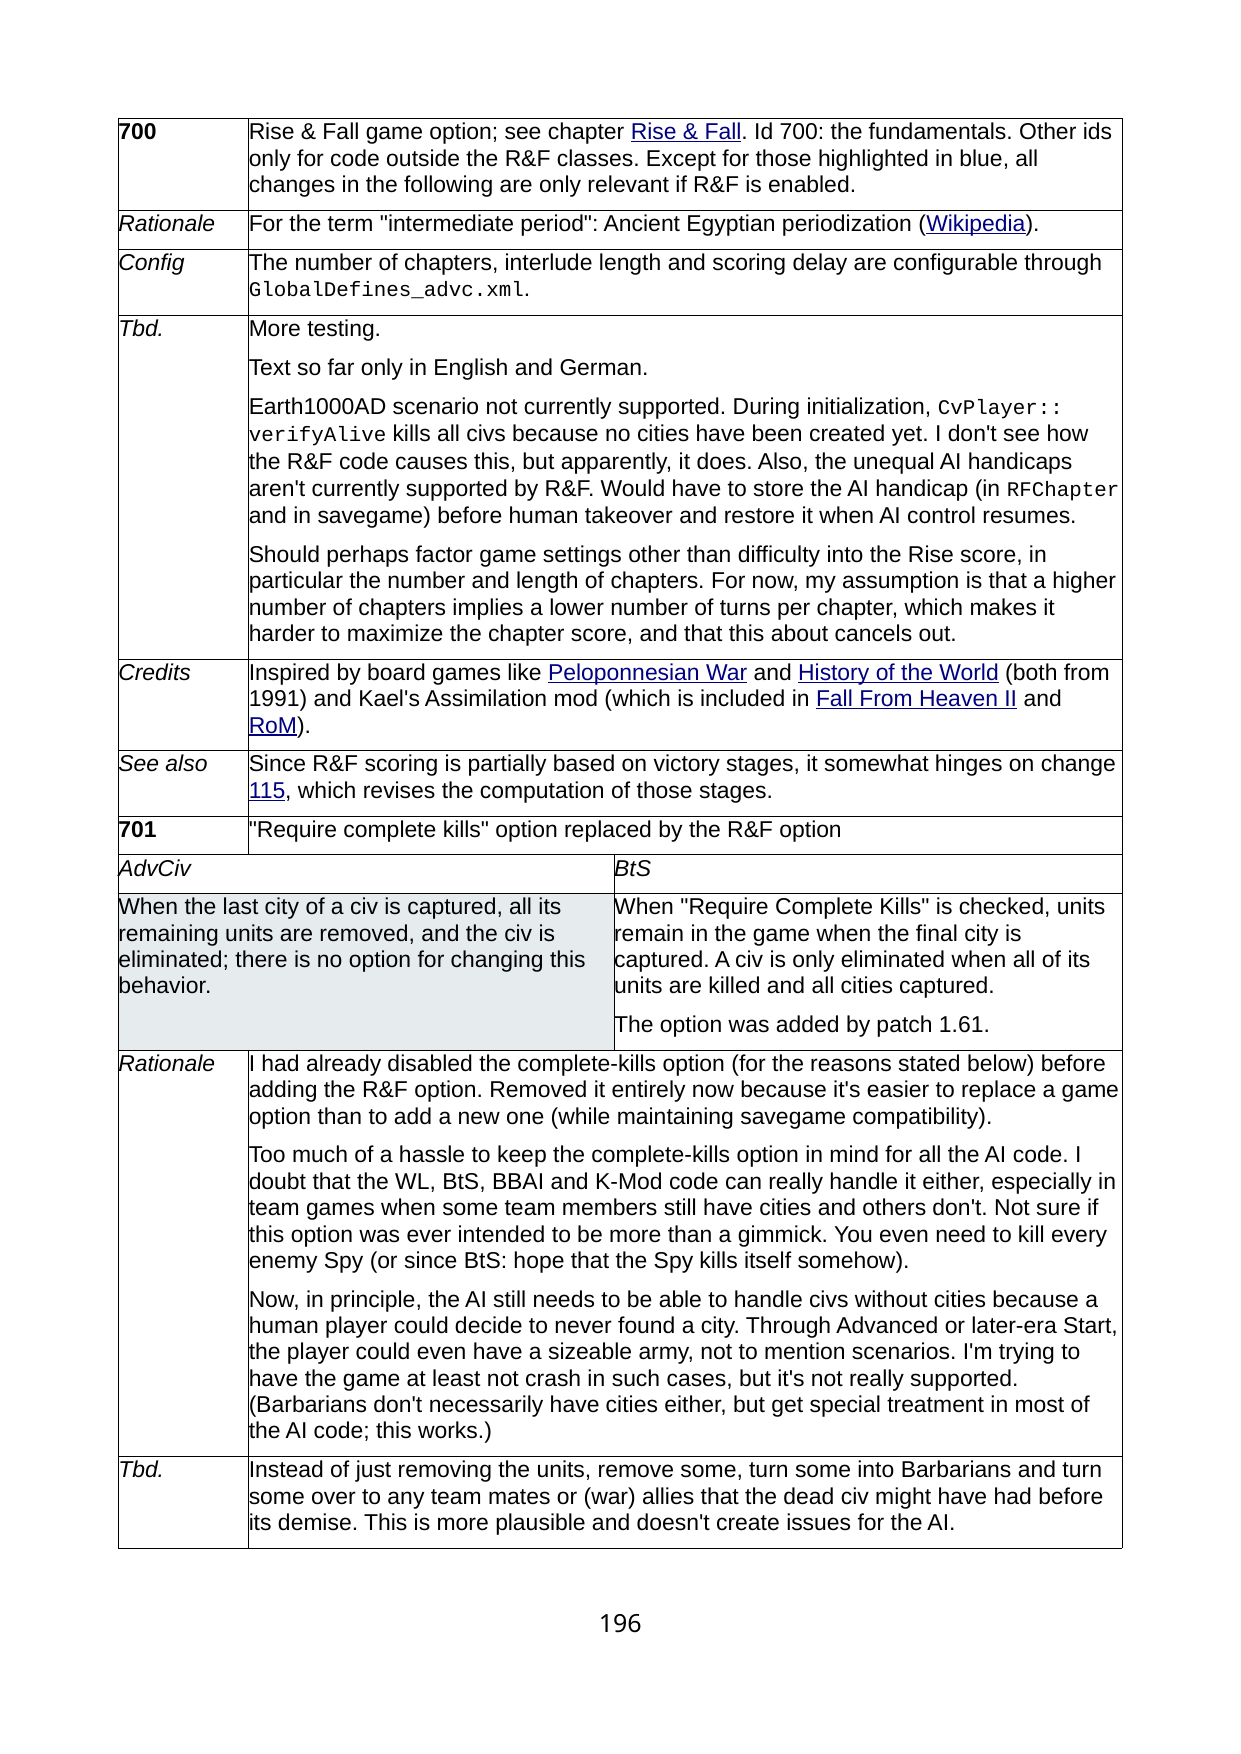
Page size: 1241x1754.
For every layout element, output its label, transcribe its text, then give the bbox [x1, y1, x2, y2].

table_cell Rationale [119, 211, 248, 248]
table_header 700 [119, 119, 248, 210]
table_cell Config [119, 250, 248, 315]
table_cell Since R&F scoring is partially based on victory stages, it somewhat hinges on change 115, which revises the computation of those stages. [249, 751, 1122, 816]
table_cell Tbd. [119, 1457, 248, 1548]
table_cell BtS [615, 855, 1122, 893]
table_cell I had already disabled the complete-kills option (for the reasons stated below) before adding the R&F option. Removed it entirely now because it's easier to replace a game option than to add a new one (while maintaining savegame compatibility). Too much of a hassle to keep the complete-kills option in mind for all the AI code. I doubt that the WL, BtS, BBAI and K-Mod code can really handle it either, especially in team games when some team members still have cities and others don't. Not sure if this option was ever intended to be more than a gimmick. You even need to kill every enemy Spy (or since BtS: hope that the Spy kills itself somehow). Now, in principle, the AI still needs to be able to handle civs without cities because a human player could decide to never found a city. Through Advanced or later-era Start, the player could even have a sizeable army, not to mention scenarios. I'm trying to have the game at least not crash in such cases, but it's not really supported. (Barbarians don't necessarily have cities either, but get special treatment in most of the AI code; this works.) [249, 1051, 1122, 1456]
table_cell AdvCiv [119, 855, 614, 893]
table_cell When "Require Complete Kills" is checked, units remain in the game when the final city is captured. A civ is only eliminated when all of its units are killed and all cities captured. The option was added by patch 1.61. [615, 894, 1122, 1050]
table_cell For the term "intermediate period": Ancient Egyptian periodization (Wikipedia). [249, 211, 1122, 248]
table_cell More testing. Text so far only in English and German. Earth1000AD scenario not currently supported. During initialization, CvPlayer:: verifyAlive kills all civs because no cities have been created yet. I don't see how the R&F code causes this, but apparently, it does. Also, the unequal AI handicaps aren't currently supported by R&F. Would have to store the AI handicap (in RFChapter and in savegame) before human takeover and restore it when AI control resumes. Should perhaps factor game settings other than difficulty into the Rise score, in particular the number and length of chapters. For now, my assumption is that a higher number of chapters implies a lower number of turns per chapter, which makes it harder to maximize the chapter score, and that this about cancels out. [249, 316, 1122, 659]
table_cell 701 [119, 817, 248, 854]
table_cell When the last city of a civ is captured, all its remaining units are removed, and the civ is eliminated; there is no option for changing this behavior. [119, 894, 614, 1050]
table_cell Rationale [119, 1051, 248, 1456]
table_cell See also [119, 751, 248, 816]
table_cell Tbd. [119, 316, 248, 659]
table_cell Instead of just removing the units, remove some, turn some into Barbarians and turn some over to any team mates or (war) allies that the dead civ might have had before its demise. This is more plausible and doesn't create issues for the AI. [249, 1457, 1122, 1548]
table_cell "Require complete kills" option replaced by the R&F option [249, 817, 1122, 854]
table_cell Credits [119, 660, 248, 750]
table_cell Inspired by board games like Peloponnesian War and History of the World (both from 1991) and Kael's Assimilation mod (which is included in Fall From Heaven II and RoM). [249, 660, 1122, 750]
table_cell The number of chapters, interlude length and scoring delay are configurable through GlobalDefines_advc.xml. [249, 250, 1122, 315]
table_header Rise & Fall game option; see chapter Rise & Fall. Id 700: the fundamentals. Other ids only for code outside the R&F classes. Except for those highlighted in blue, all changes in the following are only relevant if R&F is enabled. [249, 119, 1122, 210]
